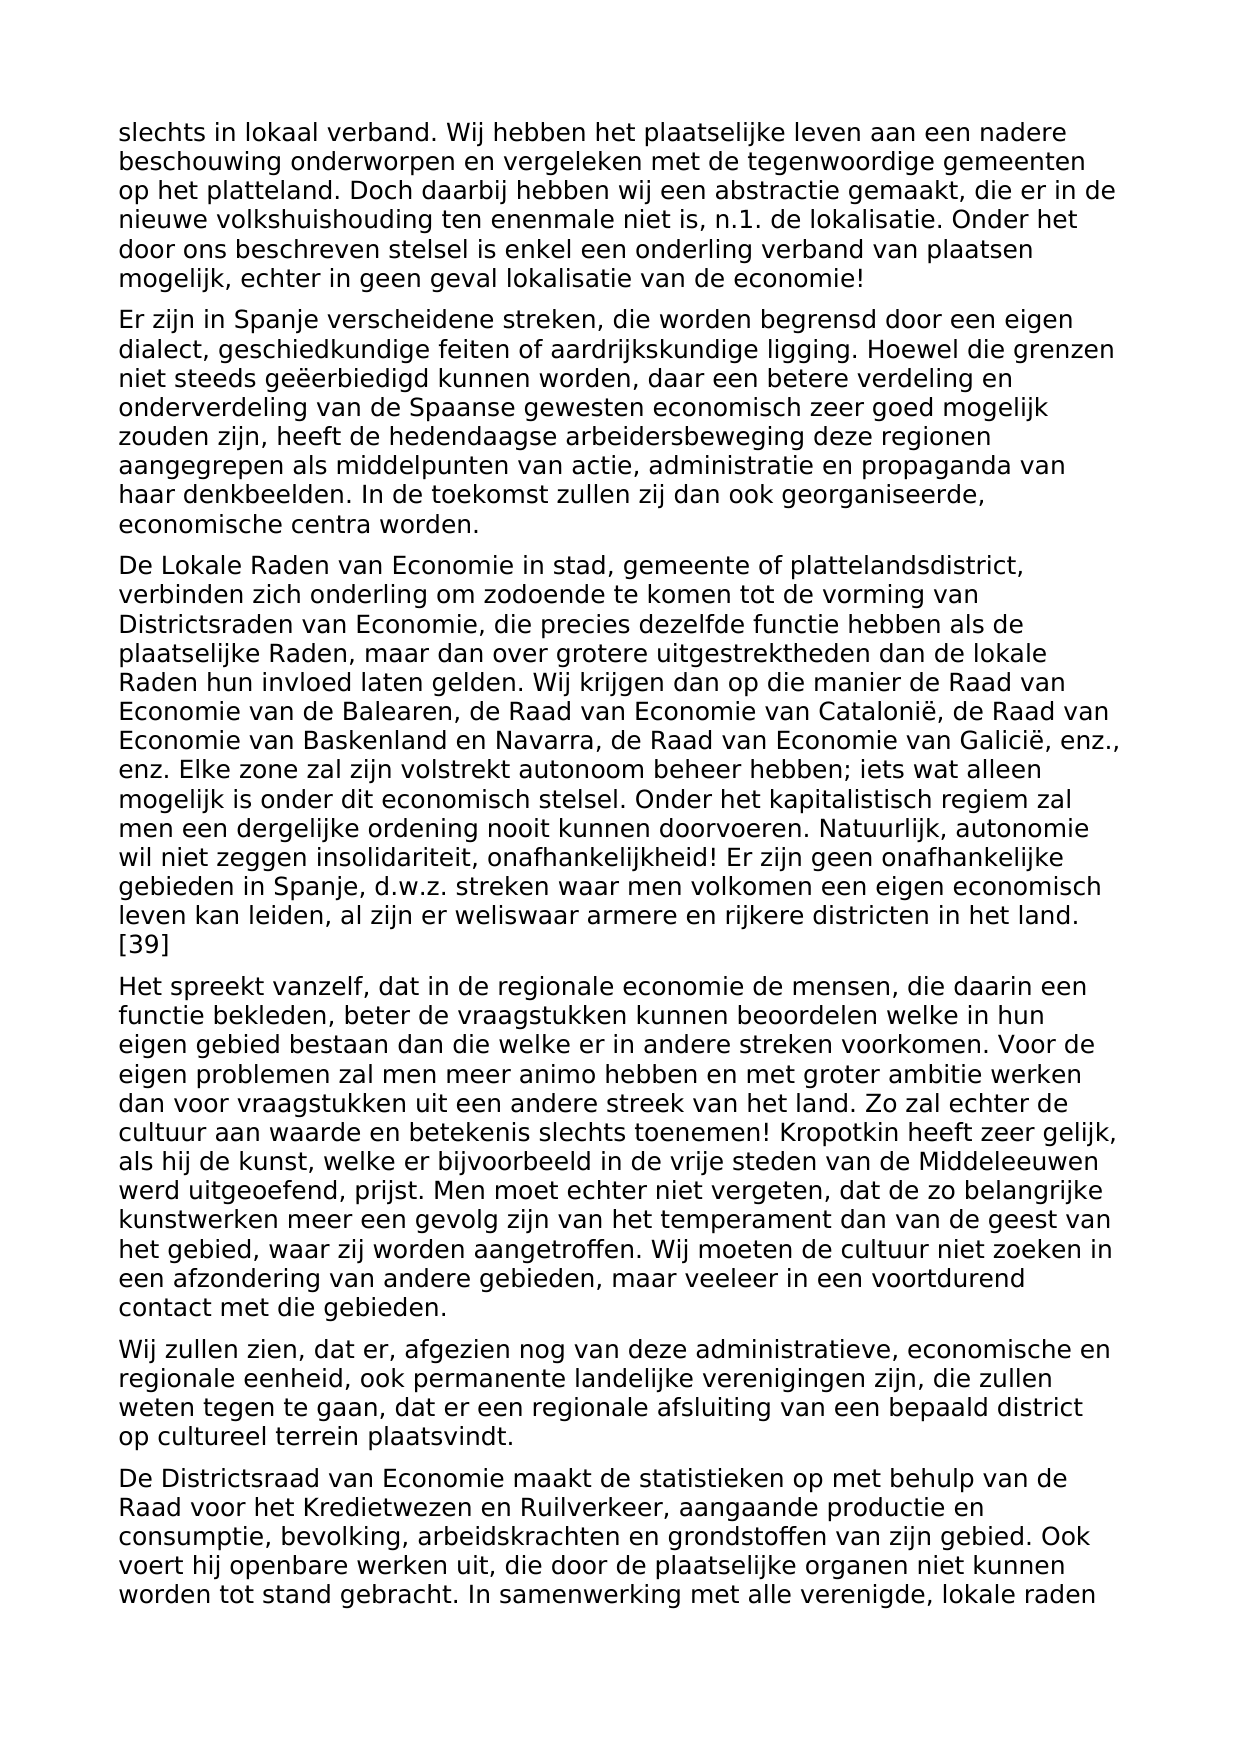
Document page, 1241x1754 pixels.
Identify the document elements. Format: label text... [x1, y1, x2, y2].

text slechts in lokaal verband. Wij hebben het plaatselijke leven aan een nadere beschouwing onderworpen en vergeleken met de tegenwoordige gemeenten op het platteland. Doch daarbij hebben wij een abstractie gemaakt, die er in de nieuwe volkshuishouding ten enenmale niet is, n.1. de lokalisatie. Onder het door ons beschreven stelsel is enkel een onderling verband van plaatsen mogelijk, echter in geen geval lokalisatie van de economie! [118, 118, 1122, 293]
text Er zijn in Spanje verscheidene streken, die worden begrensd door een eigen dialect, geschiedkundige feiten of aardrijkskundige ligging. Hoewel die grenzen niet steeds geëerbiedigd kunnen worden, daar een betere verdeling en onderverdeling van de Spaanse gewesten economisch zeer goed mogelijk zouden zijn, heeft de hedendaagse arbeidersbeweging deze regionen aangegrepen als middelpunten van actie, administratie en propaganda van haar denkbeelden. In de toekomst zullen zij dan ook georganiseerde, economische centra worden. [118, 306, 1122, 539]
text De Lokale Raden van Economie in stad, gemeente of plattelandsdistrict, verbinden zich onderling om zodoende te komen tot de vorming van Districtsraden van Economie, die precies dezelfde functie hebben als de plaatselijke Raden, maar dan over grotere uitgestrektheden dan de lokale Raden hun invloed laten gelden. Wij krijgen dan op die manier de Raad van Economie van de Balearen, de Raad van Economie van Catalonië, de Raad van Economie van Baskenland en Navarra, de Raad van Economie van Galicië, enz., enz. Elke zone zal zijn volstrekt autonoom beheer hebben; iets wat alleen mogelijk is onder dit economisch stelsel. Onder het kapitalistisch regiem zal men een dergelijke ordening nooit kunnen doorvoeren. Natuurlijk, autonomie wil niet zeggen insolidariteit, onafhankelijkheid! Er zijn geen onafhankelijke gebieden in Spanje, d.w.z. streken waar men volkomen een eigen economisch leven kan leiden, al zijn er weliswaar armere en rijkere districten in het land.[39] [118, 551, 1122, 960]
text Het spreekt vanzelf, dat in de regionale economie de mensen, die daarin een functie bekleden, beter de vraagstukken kunnen beoordelen welke in hun eigen gebied bestaan dan die welke er in andere streken voorkomen. Voor de eigen problemen zal men meer animo hebben en met groter ambitie werken dan voor vraagstukken uit een andere streek van het land. Zo zal echter de cultuur aan waarde en betekenis slechts toenemen! Kropotkin heeft zeer gelijk, als hij de kunst, welke er bijvoorbeeld in de vrije steden van de Middeleeuwen werd uitgeoefend, prijst. Men moet echter niet vergeten, dat de zo belangrijke kunstwerken meer een gevolg zijn van het temperament dan van de geest van het gebied, waar zij worden aangetroffen. Wij moeten de cultuur niet zoeken in een afzondering van andere gebieden, maar veeleer in een voortdurend contact met die gebieden. [118, 972, 1122, 1322]
text De Districtsraad van Economie maakt de statistieken op met behulp van de Raad voor het Kredietwezen en Ruilverkeer, aangaande productie en consumptie, bevolking, arbeidskrachten en grondstoffen van zijn gebied. Ook voert hij openbare werken uit, die door de plaatselijke organen niet kunnen worden tot stand gebracht. In samenwerking met alle verenigde, lokale raden [118, 1464, 1122, 1610]
text Wij zullen zien, dat er, afgezien nog van deze administratieve, economische en regionale eenheid, ook permanente landelijke verenigingen zijn, die zullen weten tegen te gaan, dat er een regionale afsluiting van een bepaald district op cultureel terrein plaatsvindt. [118, 1335, 1122, 1451]
